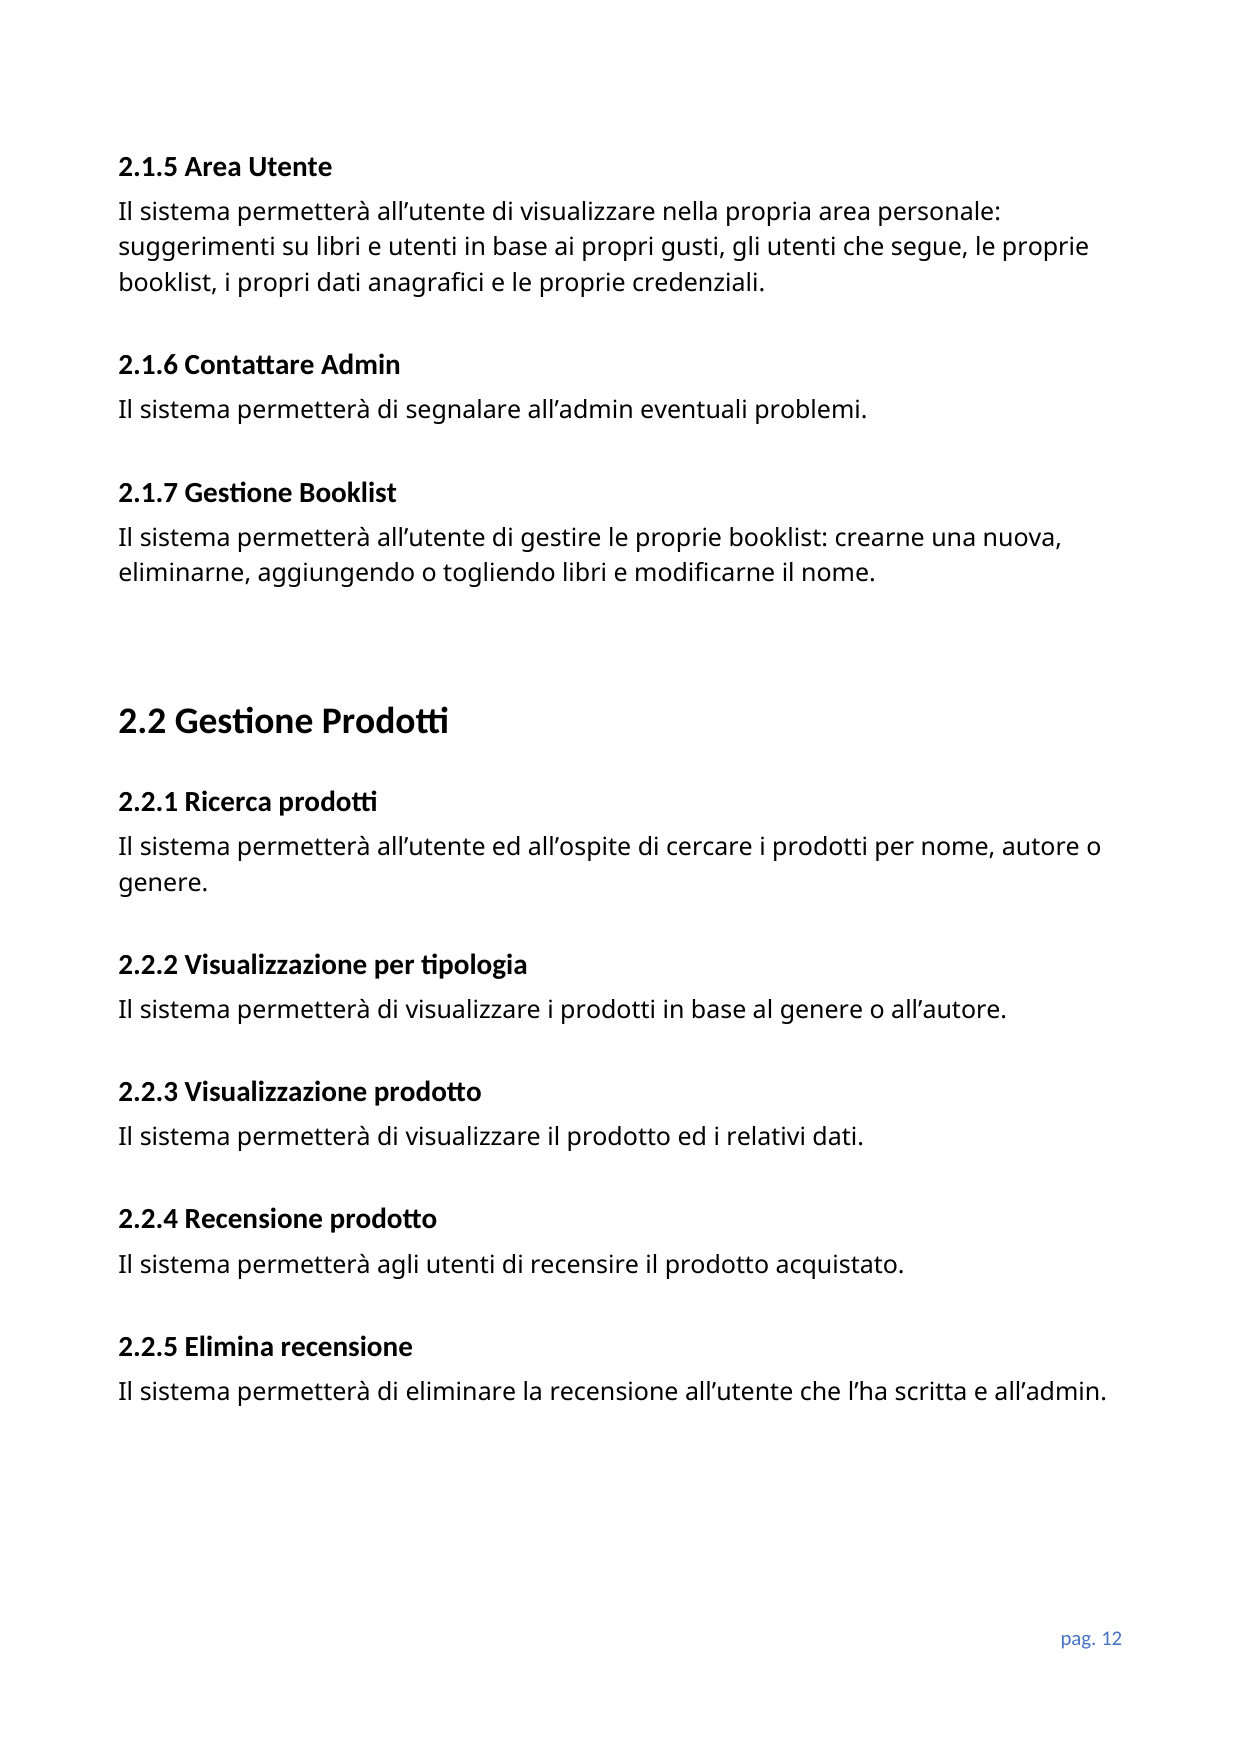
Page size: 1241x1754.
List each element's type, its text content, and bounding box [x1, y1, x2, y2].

text Il sistema permetterà di visualizzare il prodotto ed i relativi dati. [118, 1119, 1122, 1153]
text Il sistema permetterà all’utente di gestire le proprie booklist: crearne una nuova, eliminarne, aggiungendo o togliendo libri e modificarne il nome. [118, 519, 1122, 589]
subtitle 2.2.5 Elimina recensione [118, 1328, 1122, 1363]
text Il sistema permetterà di eliminare la recensione all’utente che l’ha scritta e all’admin. [118, 1374, 1122, 1408]
text Il sistema permetterà all’utente ed all’ospite di cercare i prodotti per nome, autore o genere. [118, 829, 1122, 898]
subtitle 2.2.1 Ricerca prodotti [118, 783, 1122, 819]
subtitle 2.1.6 Contattare Admin [118, 346, 1122, 382]
subtitle 2.2.3 Visualizzazione prodotto [118, 1073, 1122, 1109]
subtitle 2.1.5 Area Utente [118, 148, 1122, 183]
subtitle 2.2.2 Visualizzazione per tipologia [118, 946, 1122, 982]
subtitle 2.1.7 Gestione Booklist [118, 474, 1122, 509]
text Il sistema permetterà all’utente di visualizzare nella propria area personale: suggerimenti su libri e utenti in base ai propri gusti, gli utenti che segue, le proprie booklist, i propri dati anagrafici e le proprie credenziali. [118, 193, 1122, 299]
subtitle 2.2.4 Recensione prodotto [118, 1201, 1122, 1236]
subtitle 2.2 Gestione Prodotti [118, 697, 1122, 743]
text Il sistema permetterà agli utenti di recensire il prodotto acquistato. [118, 1246, 1122, 1280]
text Il sistema permetterà di visualizzare i prodotti in base al genere o all’autore. [118, 992, 1122, 1026]
text Il sistema permetterà di segnalare all’admin eventuali problemi. [118, 392, 1122, 426]
